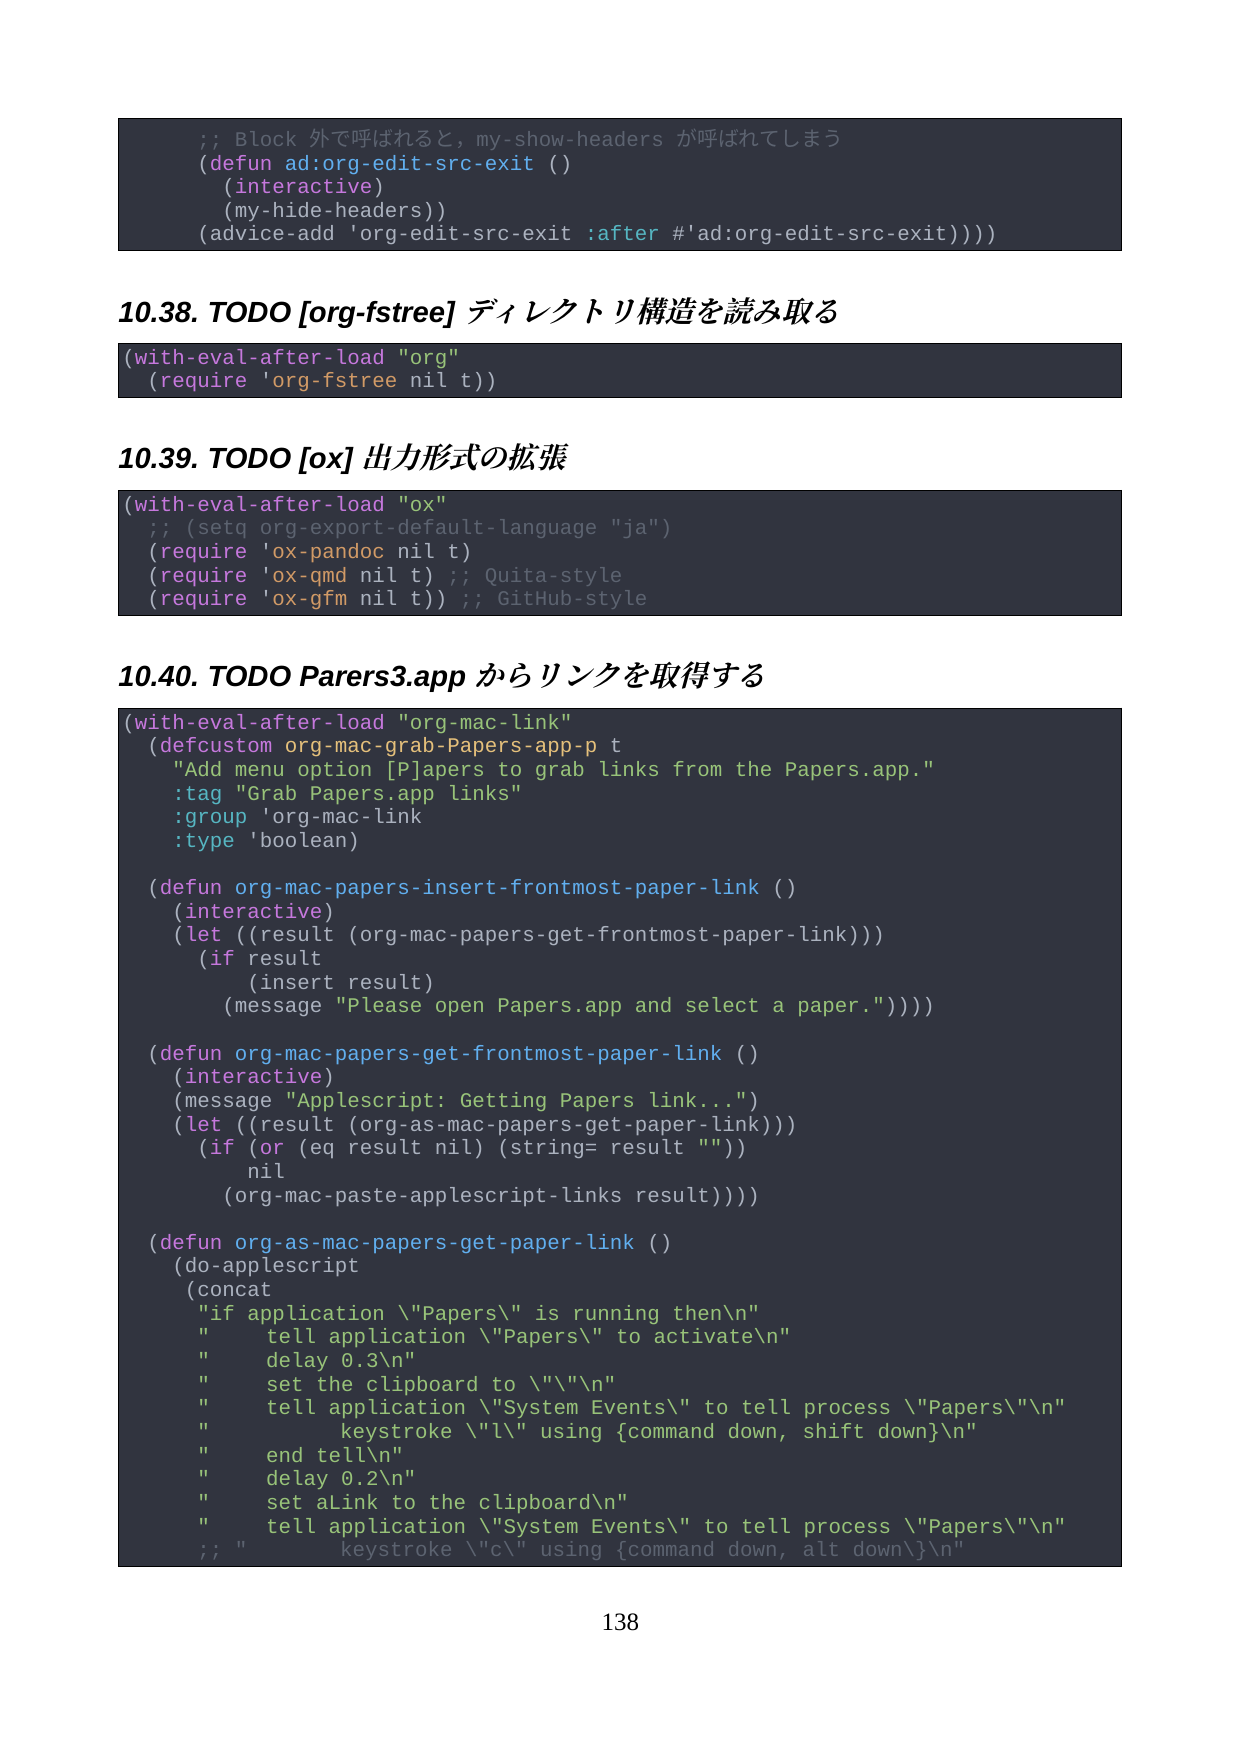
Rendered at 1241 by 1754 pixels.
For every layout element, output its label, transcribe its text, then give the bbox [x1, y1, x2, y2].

text (advice-add 'org-edit-src-exit :after #'ad:org-edit-src-exit)))) [119, 219, 1121, 250]
text (let ((result (org-mac-papers-get-frontmost-paper-link))) [119, 921, 1121, 944]
text (with-eval-after-load "ox" [119, 491, 1121, 513]
text (concat [119, 1275, 1121, 1299]
text "Add menu option [P]apers to grab links from the Papers.app." [119, 755, 1121, 779]
subtitle TODO [org-fstree] ディレクトリ構造を読み取る [118, 288, 1122, 330]
text (interactive) [119, 897, 1121, 921]
text "if application \"Papers\" is running then\n" [119, 1299, 1121, 1322]
subtitle TODO Parers3.app からリンクを取得する [118, 653, 1122, 695]
text (insert result) [119, 968, 1121, 991]
text (org-mac-paste-applescript-links result)))) [119, 1181, 1121, 1204]
text (require 'ox-qmd nil t) ;; Quita-style [119, 561, 1121, 584]
text (require 'org-fstree nil t)) [119, 366, 1121, 397]
text (require 'ox-pandoc nil t) [119, 537, 1121, 561]
text :type 'boolean) [119, 826, 1121, 849]
text :group 'org-mac-link [119, 802, 1121, 826]
text (with-eval-after-load "org-mac-link" [119, 709, 1121, 731]
text ;; (setq org-export-default-language "ja") [119, 513, 1121, 537]
text (require 'ox-gfm nil t)) ;; GitHub-style [119, 584, 1121, 615]
text (defun org-mac-papers-insert-frontmost-paper-link () [119, 873, 1121, 897]
text " tell application \"System Events\" to tell process \"Papers\"\n" [119, 1512, 1121, 1535]
text (with-eval-after-load "org" [119, 344, 1121, 366]
text " tell application \"System Events\" to tell process \"Papers\"\n" [119, 1393, 1121, 1417]
text (interactive) [119, 1062, 1121, 1086]
text " tell application \"Papers\" to activate\n" [119, 1322, 1121, 1346]
text " keystroke \"l\" using {command down, shift down}\n" [119, 1417, 1121, 1441]
text nil [119, 1157, 1121, 1181]
text (let ((result (org-as-mac-papers-get-paper-link))) [119, 1110, 1121, 1133]
text (do-applescript [119, 1252, 1121, 1275]
text (if result [119, 944, 1121, 968]
text (defun ad:org-edit-src-exit () [119, 148, 1121, 172]
text (interactive) [119, 172, 1121, 196]
text " set aLink to the clipboard\n" [119, 1488, 1121, 1512]
text (my-hide-headers)) [119, 196, 1121, 219]
text (defcustom org-mac-grab-Papers-app-p t [119, 731, 1121, 755]
subtitle TODO [ox] 出力形式の拡張 [118, 435, 1122, 477]
text " end tell\n" [119, 1441, 1121, 1464]
text ;; Block 外で呼ばれると，my-show-headers が呼ばれてしまう [119, 119, 1121, 148]
text ;; " keystroke \"c\" using {command down, alt down\}\n" [119, 1535, 1121, 1566]
text (if (or (eq result nil) (string= result "")) [119, 1133, 1121, 1157]
text (message "Please open Papers.app and select a paper.")))) [119, 991, 1121, 1015]
text " delay 0.3\n" [119, 1346, 1121, 1370]
text " delay 0.2\n" [119, 1464, 1121, 1488]
text (message "Applescript: Getting Papers link...") [119, 1086, 1121, 1110]
text (defun org-as-mac-papers-get-paper-link () [119, 1228, 1121, 1252]
text (defun org-mac-papers-get-frontmost-paper-link () [119, 1039, 1121, 1062]
text " set the clipboard to \"\"\n" [119, 1370, 1121, 1393]
text :tag "Grab Papers.app links" [119, 779, 1121, 802]
